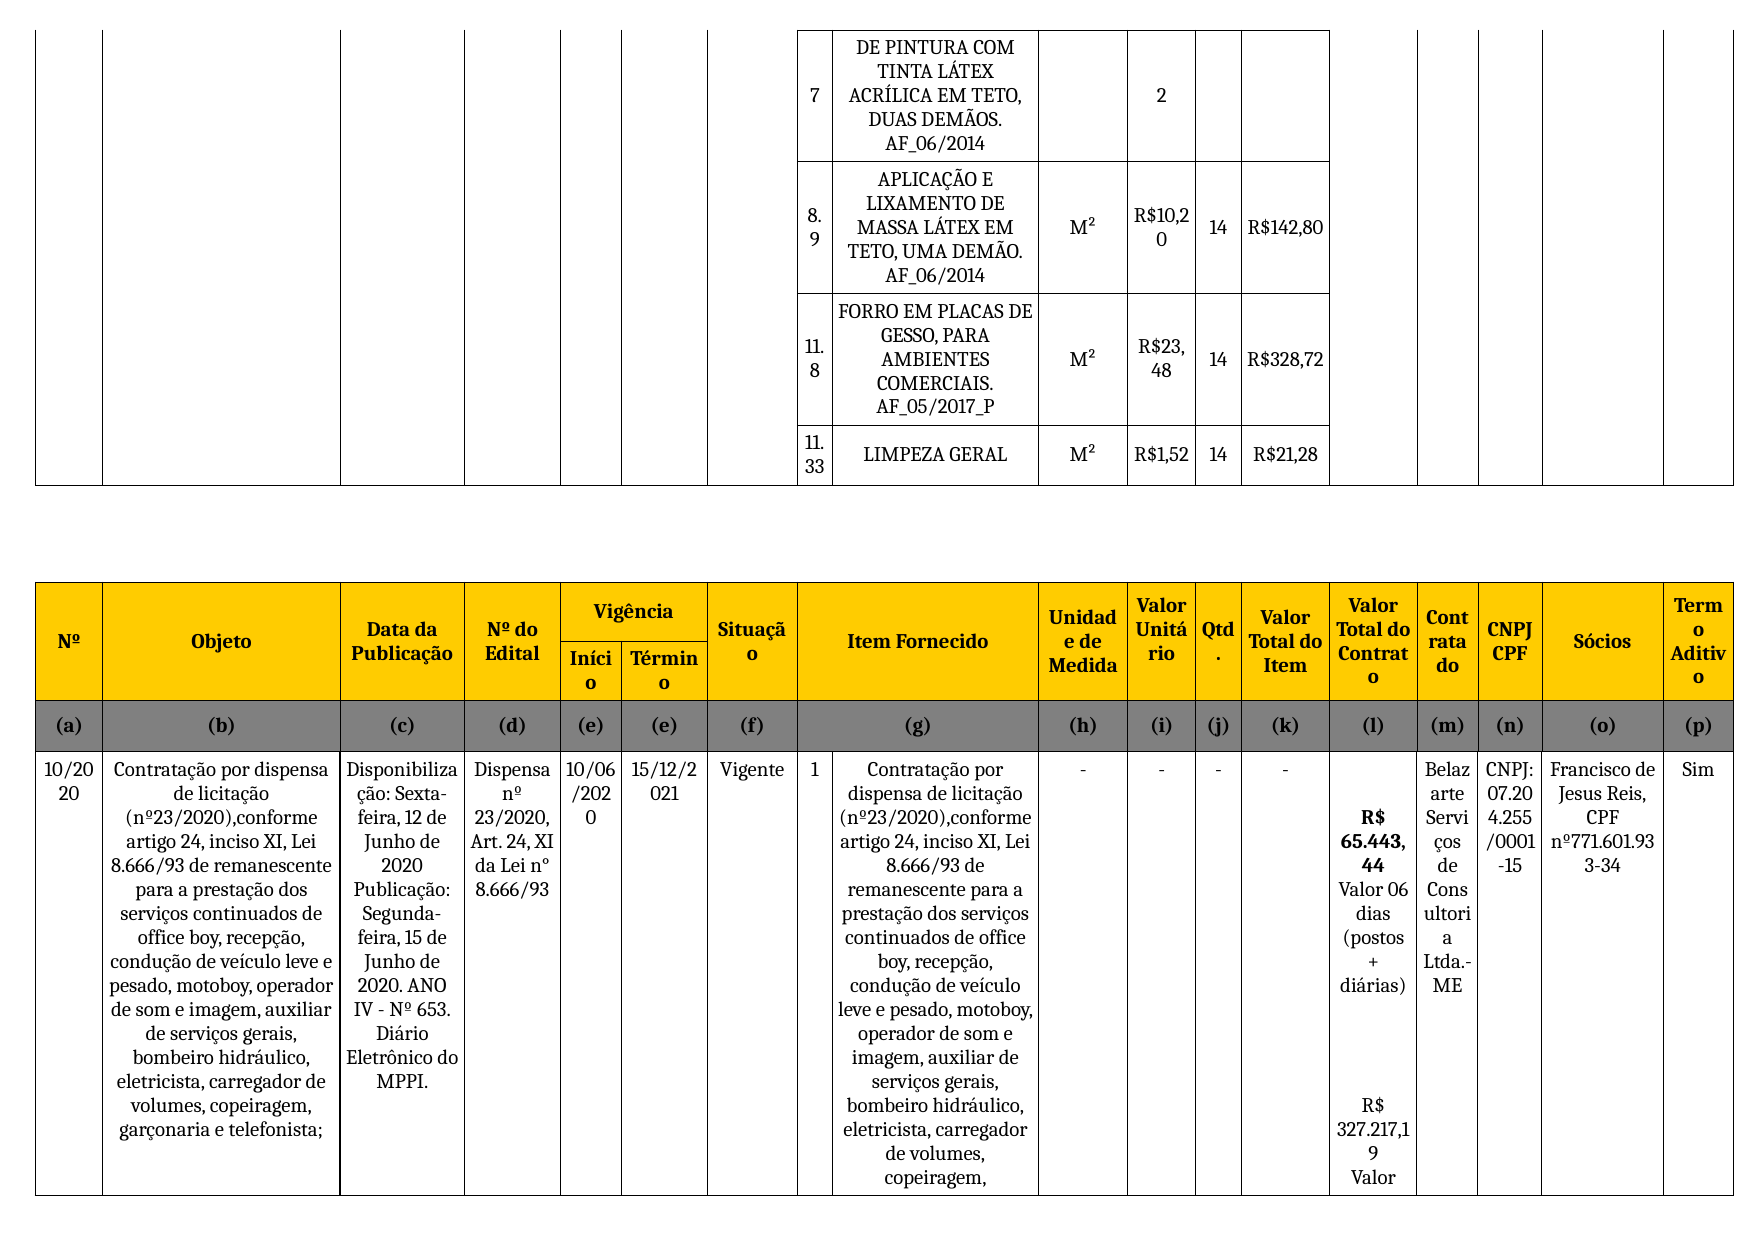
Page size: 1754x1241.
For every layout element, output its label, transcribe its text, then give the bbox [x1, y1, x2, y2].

table_cell 14 [1196, 294, 1241, 425]
table_cell [1543, 161, 1663, 293]
table_cell [708, 293, 797, 425]
table_cell Belazarte Serviços de Consultoria Ltda.-ME [1417, 752, 1477, 1195]
table_cell [465, 293, 560, 425]
table_cell 2 [1128, 31, 1195, 161]
table_cell [465, 161, 560, 293]
table_cell [341, 293, 464, 425]
table_cell [622, 425, 707, 485]
table_header Vigência [561, 583, 707, 641]
table_cell [1543, 425, 1663, 485]
table_cell [103, 425, 340, 485]
table_cell LIMPEZA GERAL [833, 426, 1038, 485]
table_cell Sim [1664, 752, 1733, 1195]
table_cell (o) [1543, 701, 1663, 751]
table_cell [622, 30, 707, 161]
table_cell [103, 293, 340, 425]
table_cell 14 [1196, 162, 1241, 293]
table_cell 8.9 [798, 162, 832, 293]
table_cell [1330, 425, 1417, 485]
table_cell [465, 30, 560, 161]
table_cell M² [1039, 426, 1127, 485]
table_cell [1418, 161, 1478, 293]
table_cell [1242, 31, 1329, 161]
table_cell R$23,48 [1128, 294, 1195, 425]
table_cell APLICAÇÃO E LIXAMENTO DE MASSA LÁTEX EM TETO, UMA DEMÃO. AF_06/2014 [833, 162, 1038, 293]
table_cell Vigente [708, 752, 797, 1195]
table_cell [708, 425, 797, 485]
table_cell [341, 161, 464, 293]
table_cell (n) [1479, 701, 1542, 751]
table_cell Francisco de Jesus Reis, CPF nº771.601.933-34 [1542, 752, 1663, 1195]
table_header Contratado [1418, 583, 1478, 700]
table_cell R$10,20 [1128, 162, 1195, 293]
table_cell (k) [1242, 701, 1329, 751]
table_cell DE PINTURA COM TINTA LÁTEX ACRÍLICA EM TETO, DUAS DEMÃOS. AF_06/2014 [833, 31, 1038, 161]
table_cell - [1242, 752, 1329, 1195]
table_cell 7 [798, 31, 832, 161]
table_cell (d) [465, 701, 560, 751]
table_cell [341, 425, 464, 485]
table_cell [1664, 161, 1733, 293]
table_cell [1664, 293, 1733, 425]
table_header Unidade de Medida [1039, 583, 1127, 700]
table_header Valor Total do Item [1242, 583, 1329, 700]
table_cell [561, 161, 621, 293]
table_cell M² [1039, 294, 1127, 425]
table_cell [1479, 425, 1542, 485]
table_cell [1479, 30, 1542, 161]
table_cell [1418, 30, 1478, 161]
table_cell (p) [1664, 701, 1733, 751]
table_header CNPJ CPF [1479, 583, 1542, 700]
table_cell [1196, 31, 1241, 161]
table_cell [561, 293, 621, 425]
table_header Nº [36, 583, 102, 700]
table_header Qtd. [1196, 583, 1241, 700]
table_cell [622, 161, 707, 293]
table_cell [561, 425, 621, 485]
table_header Situação [708, 583, 797, 700]
table_cell [465, 425, 560, 485]
table_cell (i) [1128, 701, 1195, 751]
table_header Data da Publicação [341, 583, 464, 700]
table_cell [36, 425, 102, 485]
table_cell - [1196, 752, 1241, 1195]
table_cell 15/12/2021 [622, 752, 707, 1195]
table_cell (l) [1330, 701, 1417, 751]
table_cell [1479, 161, 1542, 293]
table_cell Dispensa nº 23/2020, Art. 24, XI da Lei n° 8.666/93 [465, 752, 560, 1195]
table_cell [1330, 293, 1417, 425]
table_cell [1664, 425, 1733, 485]
table_cell R$ 65.443,44 Valor 06 dias (postos + diárias) R$ 327.217,19 Valor [1330, 752, 1416, 1195]
table_cell (h) [1039, 701, 1127, 751]
table_cell [36, 293, 102, 425]
table_header Termo Aditivo [1664, 583, 1733, 700]
table_header Valor Unitário [1128, 583, 1195, 700]
table_cell 1 [798, 752, 832, 1195]
table_cell R$142,80 [1242, 162, 1329, 293]
table_cell Término [622, 642, 707, 700]
table_cell [1418, 425, 1478, 485]
table_cell Disponibilização: Sexta-feira, 12 de Junho de 2020 Publicação: Segunda-feira, 15 de Junho de 2020. ANO IV - Nº 653. Diário Eletrônico do MPPI. [341, 752, 464, 1195]
table_cell (m) [1418, 701, 1478, 751]
table_header Nº do Edital [465, 583, 560, 700]
table_cell (f) [708, 701, 797, 751]
table_cell [1330, 161, 1417, 293]
table_header Item Fornecido [798, 583, 1038, 700]
table_cell [1543, 293, 1663, 425]
table_cell [1664, 30, 1733, 161]
table_cell R$328,72 [1242, 294, 1329, 425]
table_cell - [1128, 752, 1195, 1195]
table_cell - [1039, 752, 1127, 1195]
table_cell (a) [36, 701, 102, 751]
table_cell Início [561, 642, 621, 700]
table_cell Contratação por dispensa de licitação (nº23/2020),conforme artigo 24, inciso XI, Lei 8.666/93 de remanescente para a prestação dos serviços continuados de office boy, recepção, condução de veículo leve e pesado, motoboy, operador de som e imagem, auxiliar de serviços gerais, bombeiro hidráulico, eletricista, carregador de volumes, copeiragem, [833, 752, 1038, 1195]
table_cell [36, 30, 102, 161]
table_cell (e) [622, 701, 707, 751]
table_cell 10/2020 [36, 752, 102, 1195]
table_cell [708, 30, 797, 161]
table_cell (j) [1196, 701, 1241, 751]
table_header Valor Total do Contrato [1330, 583, 1417, 700]
table_cell (e) [561, 701, 621, 751]
table_cell [1479, 293, 1542, 425]
table_cell [1330, 30, 1417, 161]
table_cell CNPJ: 07.204.255/0001-15 [1478, 752, 1541, 1195]
table_cell [622, 293, 707, 425]
table_cell (c) [341, 701, 464, 751]
table_cell R$21,28 [1242, 426, 1329, 485]
table_cell [103, 30, 340, 161]
table_cell [561, 30, 621, 161]
table_header Objeto [103, 583, 340, 700]
table_cell [341, 30, 464, 161]
table_cell 14 [1196, 426, 1241, 485]
table_cell [1039, 31, 1127, 161]
table_cell [1543, 30, 1663, 161]
table_cell M² [1039, 162, 1127, 293]
table_cell 10/06/2020 [561, 752, 621, 1195]
table_cell [103, 161, 340, 293]
table_cell (g) [798, 701, 1038, 751]
table_cell 11.33 [798, 426, 832, 485]
table_cell R$1,52 [1128, 426, 1195, 485]
table_header Sócios [1543, 583, 1663, 700]
table_cell FORRO EM PLACAS DE GESSO, PARA AMBIENTES COMERCIAIS. AF_05/2017_P [833, 294, 1038, 425]
table_cell 11.8 [798, 294, 832, 425]
table_cell [1418, 293, 1478, 425]
table_cell (b) [103, 701, 340, 751]
table_cell [708, 161, 797, 293]
table_cell [36, 161, 102, 293]
table_cell Contratação por dispensa de licitação (nº23/2020),conforme artigo 24, inciso XI, Lei 8.666/93 de remanescente para a prestação dos serviços continuados de office boy, recepção, condução de veículo leve e pesado, motoboy, operador de som e imagem, auxiliar de serviços gerais, bombeiro hidráulico, eletricista, carregador de volumes, copeiragem, garçonaria e telefonista; [103, 752, 339, 1195]
